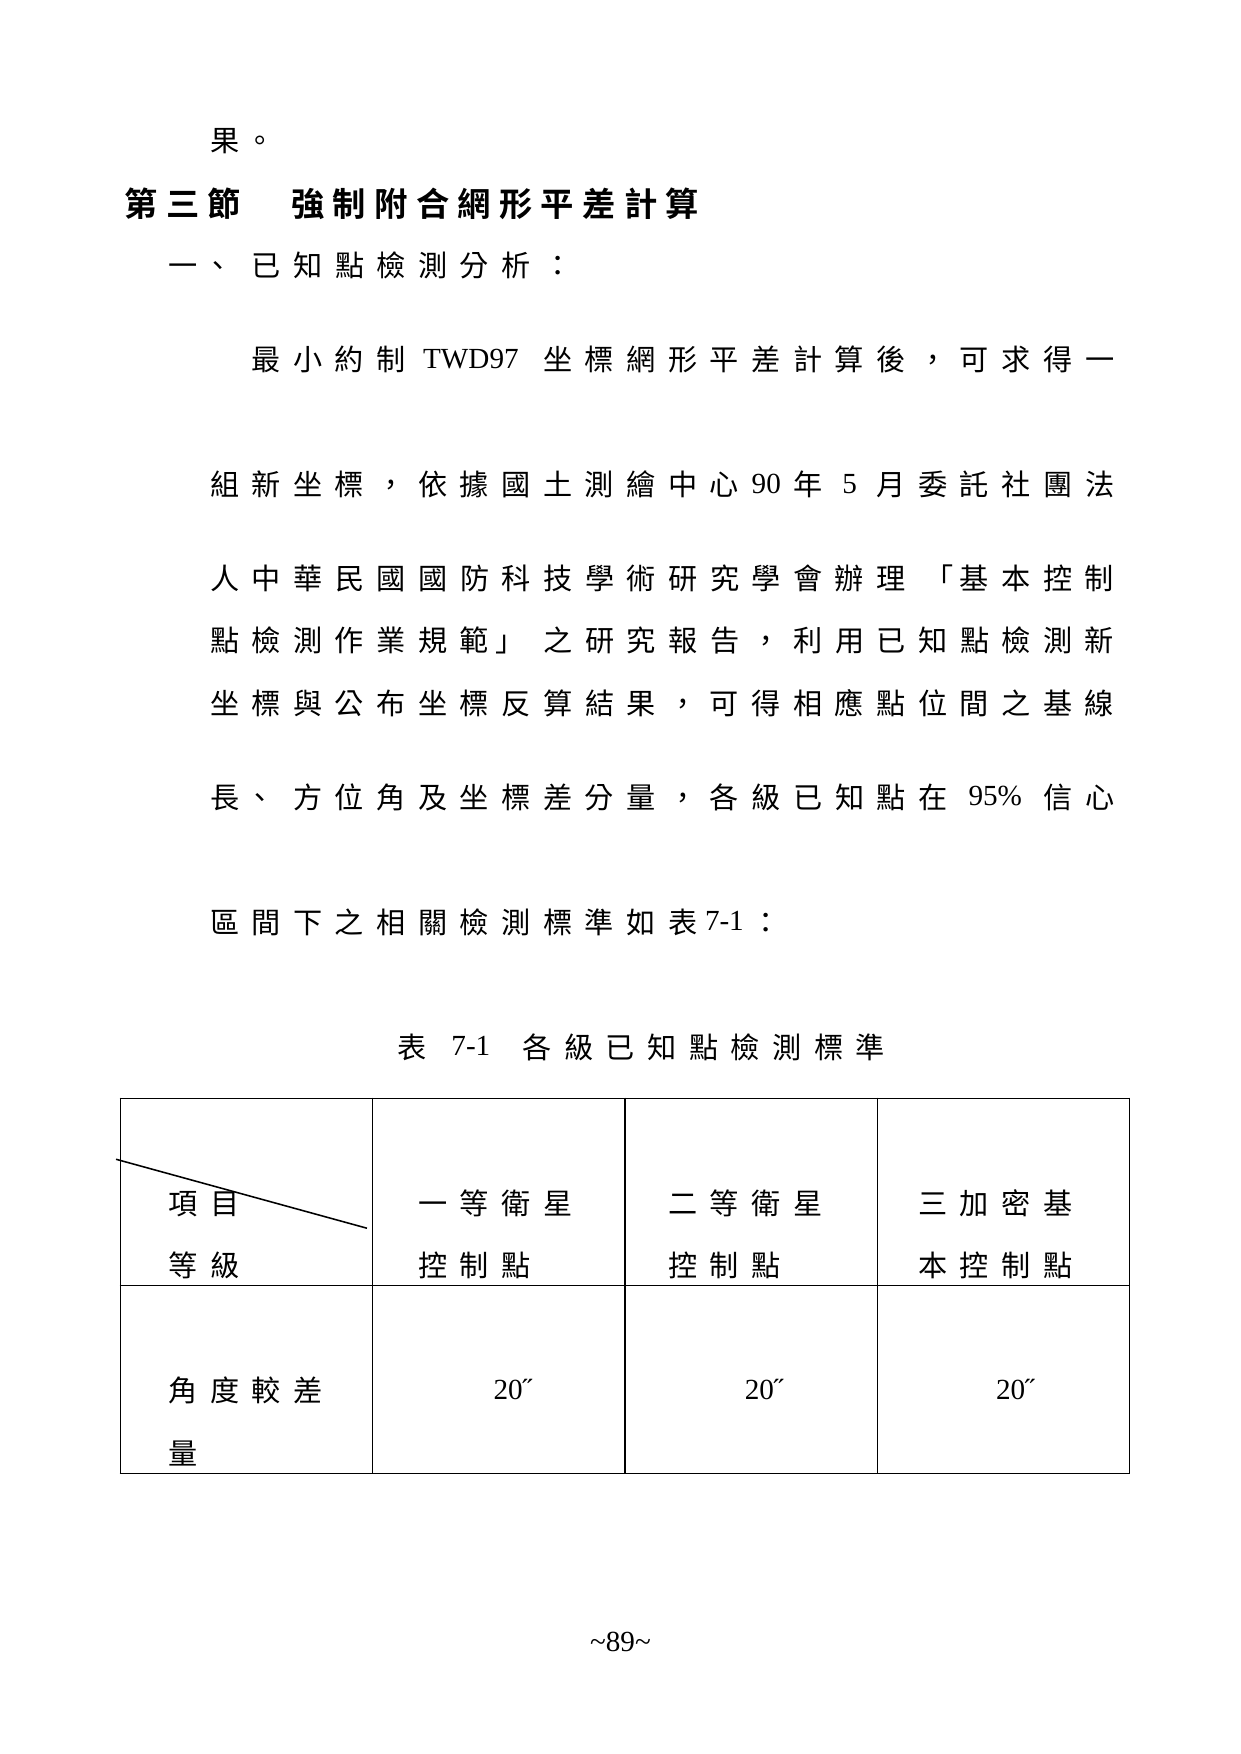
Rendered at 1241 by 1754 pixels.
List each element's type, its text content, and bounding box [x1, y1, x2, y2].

table_header 項目 等級 [121, 1099, 372, 1285]
table_header 三加密基本控制點 [878, 1099, 1129, 1285]
table_header 二等衛星控制點 [626, 1099, 877, 1285]
text 第三節 強制附合網形平差計算 [120, 160, 1120, 222]
text 果。 [174, 97, 1120, 160]
table_cell 20˝ [626, 1286, 877, 1472]
text 表7-1 各級已知點檢測標準 [149, 972, 1120, 1097]
text 一、已知點檢測分析： [149, 222, 1120, 285]
table_header 一等衛星控制點 [373, 1099, 624, 1285]
table_cell 20˝ [373, 1286, 624, 1472]
text 最小約制TWD97 坐標網形平差計算後，可求得一組新坐標，依據國土測繪中心90年5月委託社團法人中華民國國防科技學術研究學會辦理「基本控制點檢測作業規範」之研究報告，利用已知點檢測新坐標與公布坐標反算結果，可得相應點位間之基線長、方位角及坐標差分量，各級已知點在95%信心區間下之相關檢測標準如表7-1： [176, 285, 1120, 972]
table_cell 20˝ [878, 1286, 1129, 1472]
table_cell 角度較差量 [121, 1286, 372, 1472]
